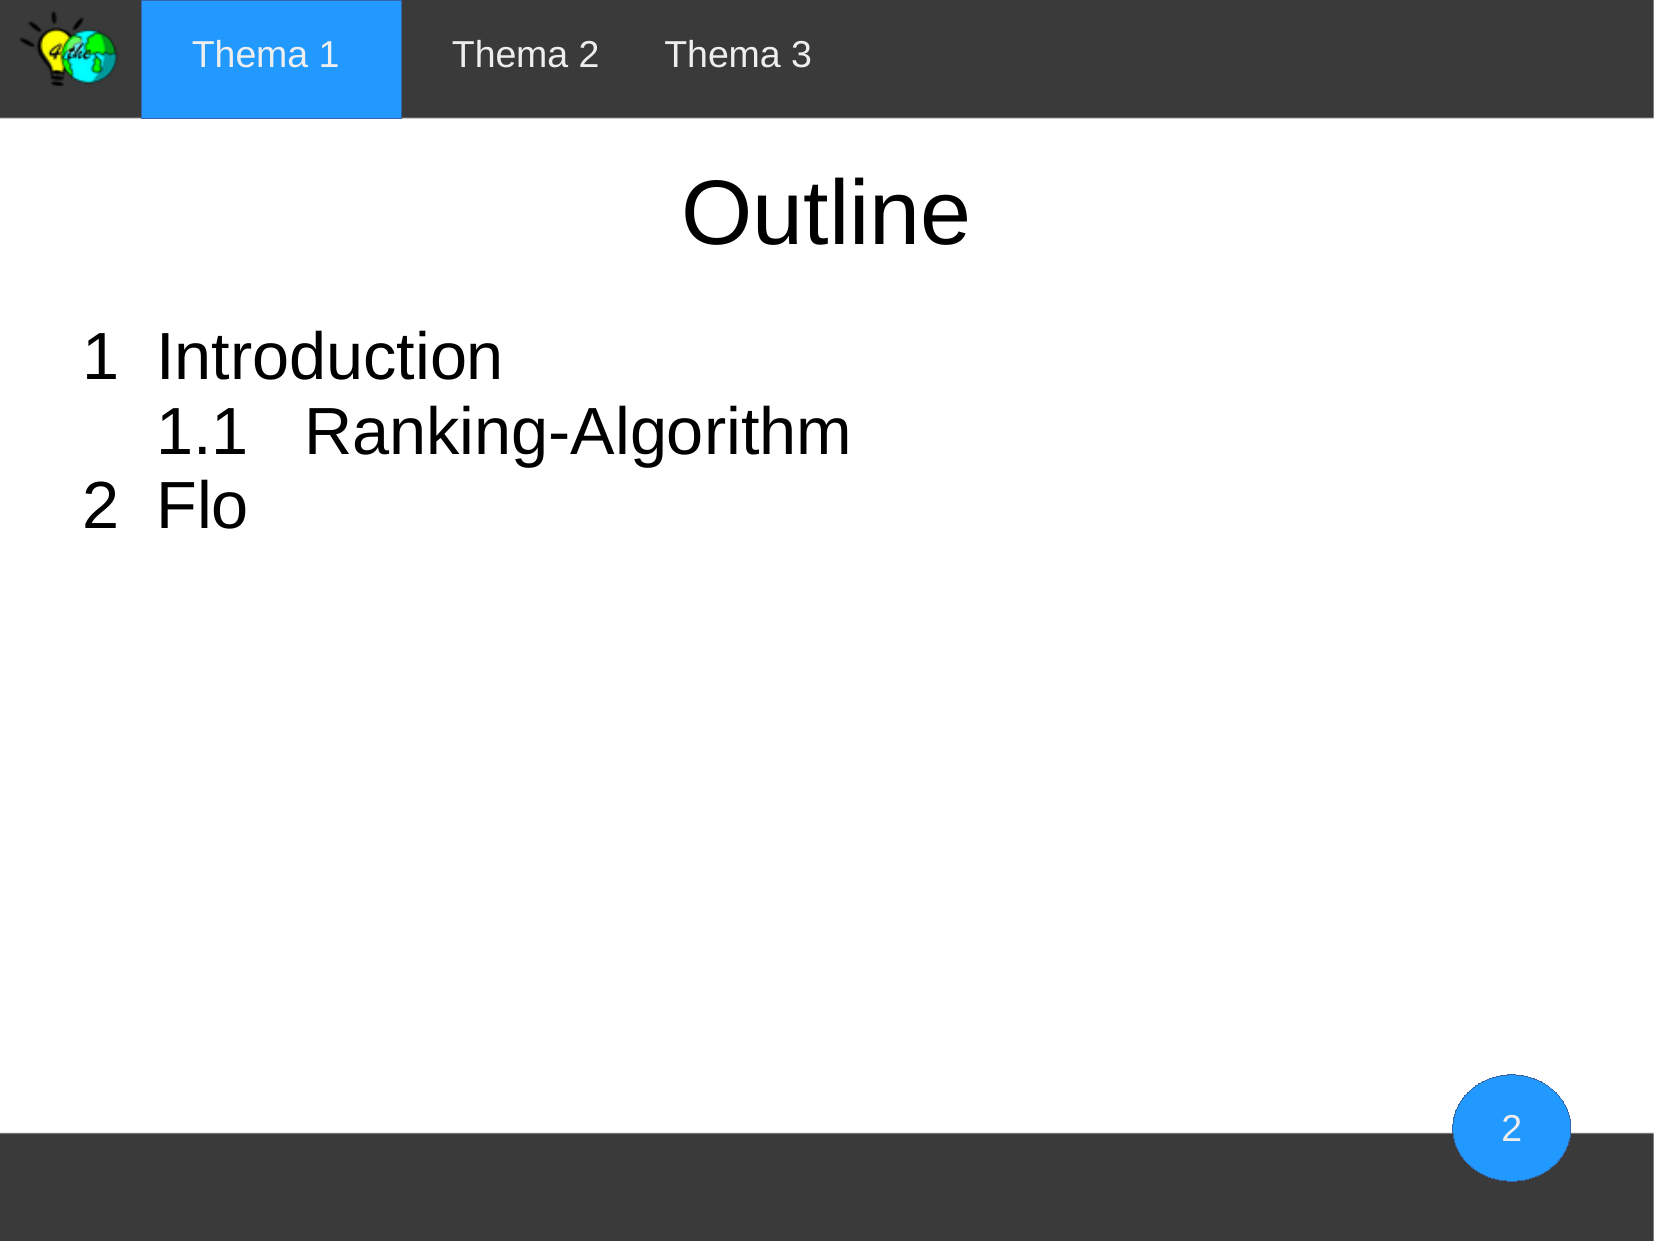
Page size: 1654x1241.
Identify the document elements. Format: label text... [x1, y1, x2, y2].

text_box [141, 0, 402, 119]
text_box Thema 2 [437, 25, 615, 83]
title Outline [82, 129, 1571, 296]
picture [0, 0, 1654, 1241]
text_box Thema 3 [649, 25, 828, 83]
subtitle 1 Introduction 1.1 Ranking-Algorithm 2 Flo [82, 318, 1571, 1099]
text_box Thema 1 [177, 25, 355, 83]
text_box [1452, 1099, 1571, 1182]
